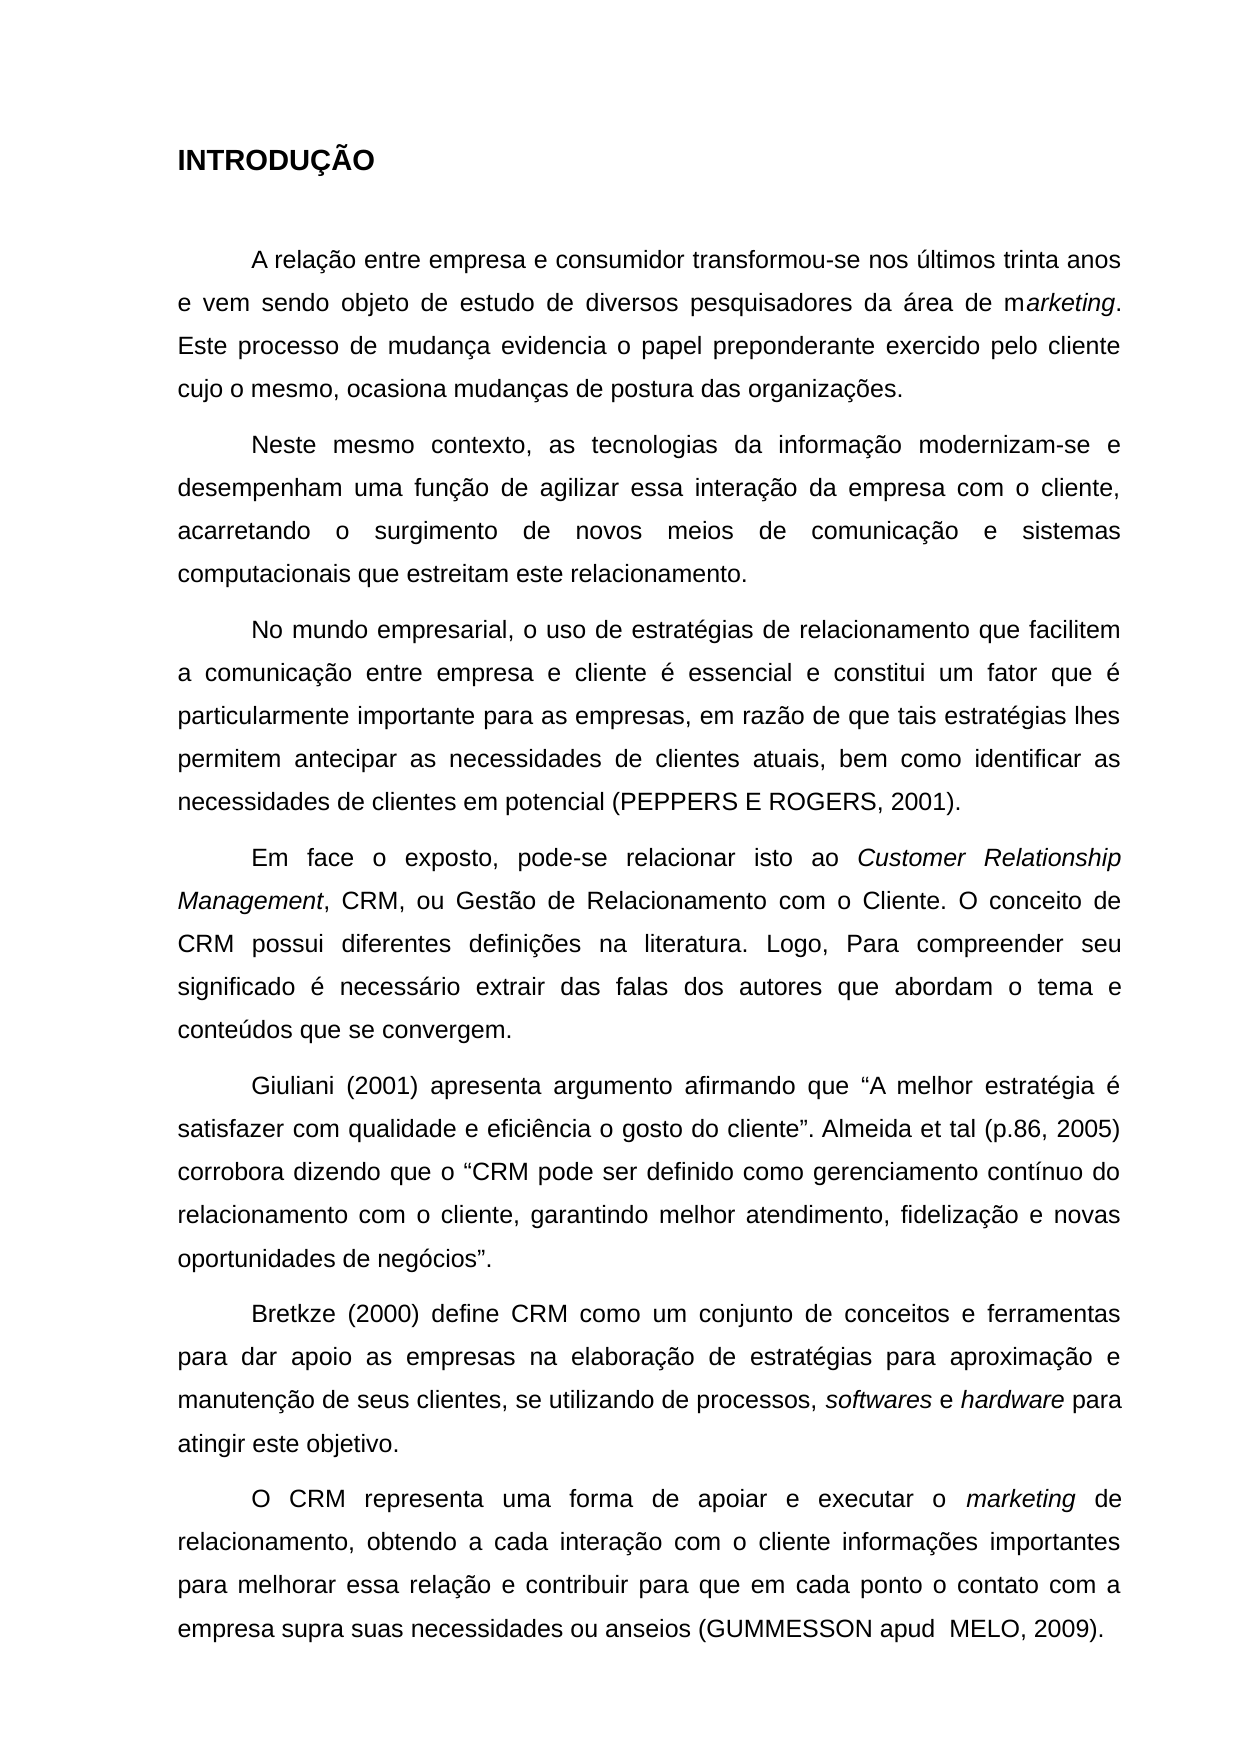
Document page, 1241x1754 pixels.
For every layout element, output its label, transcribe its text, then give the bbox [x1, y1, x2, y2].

text Em face o exposto, pode-se relacionar isto ao Customer Relationship Management, CRM, ou Gestão de Relacionamento com o Cliente. O conceito de CRM possui diferentes definições na literatura. Logo, Para compreender seu significado é necessário extrair das falas dos autores que abordam o tema e conteúdos que se convergem. [177, 843, 1122, 1044]
text Bretkze (2000) define CRM como um conjunto de conceitos e ferramentas para dar apoio as empresas na elaboração de estratégias para aproximação e manutenção de seus clientes, se utilizando de processos, softwares e hardware para atingir este objetivo. [177, 1299, 1122, 1457]
text A relação entre empresa e consumidor transformou-se nos últimos trinta anos e vem sendo objeto de estudo de diversos pesquisadores da área de marketing. Este processo de mudança evidencia o papel preponderante exercido pelo cliente cujo o mesmo, ocasiona mudanças de postura das organizações. [177, 245, 1122, 403]
text No mundo empresarial, o uso de estratégias de relacionamento que facilitem a comunicação entre empresa e cliente é essencial e constitui um fator que é particularmente importante para as empresas, em razão de que tais estratégias lhes permitem antecipar as necessidades de clientes atuais, bem como identificar as necessidades de clientes em potencial (PEPPERS E ROGERS, 2001). [177, 615, 1122, 816]
text O CRM representa uma forma de apoiar e executar o marketing de relacionamento, obtendo a cada interação com o cliente informações importantes para melhorar essa relação e contribuir para que em cada ponto o contato com a empresa supra suas necessidades ou anseios (GUMMESSON apud MELO, 2009). [177, 1484, 1122, 1642]
text Giuliani (2001) apresenta argumento afirmando que “A melhor estratégia é satisfazer com qualidade e eficiência o gosto do cliente”. Almeida et tal (p.86, 2005) corrobora dizendo que o “CRM pode ser definido como gerenciamento contínuo do relacionamento com o cliente, garantindo melhor atendimento, fidelização e novas oportunidades de negócios”. [177, 1071, 1122, 1272]
text Neste mesmo contexto, as tecnologias da informação modernizam-se e desempenham uma função de agilizar essa interação da empresa com o cliente, acarretando o surgimento de novos meios de comunicação e sistemas computacionais que estreitam este relacionamento. [177, 430, 1122, 588]
subtitle INTRODUÇÃO [177, 143, 1122, 177]
